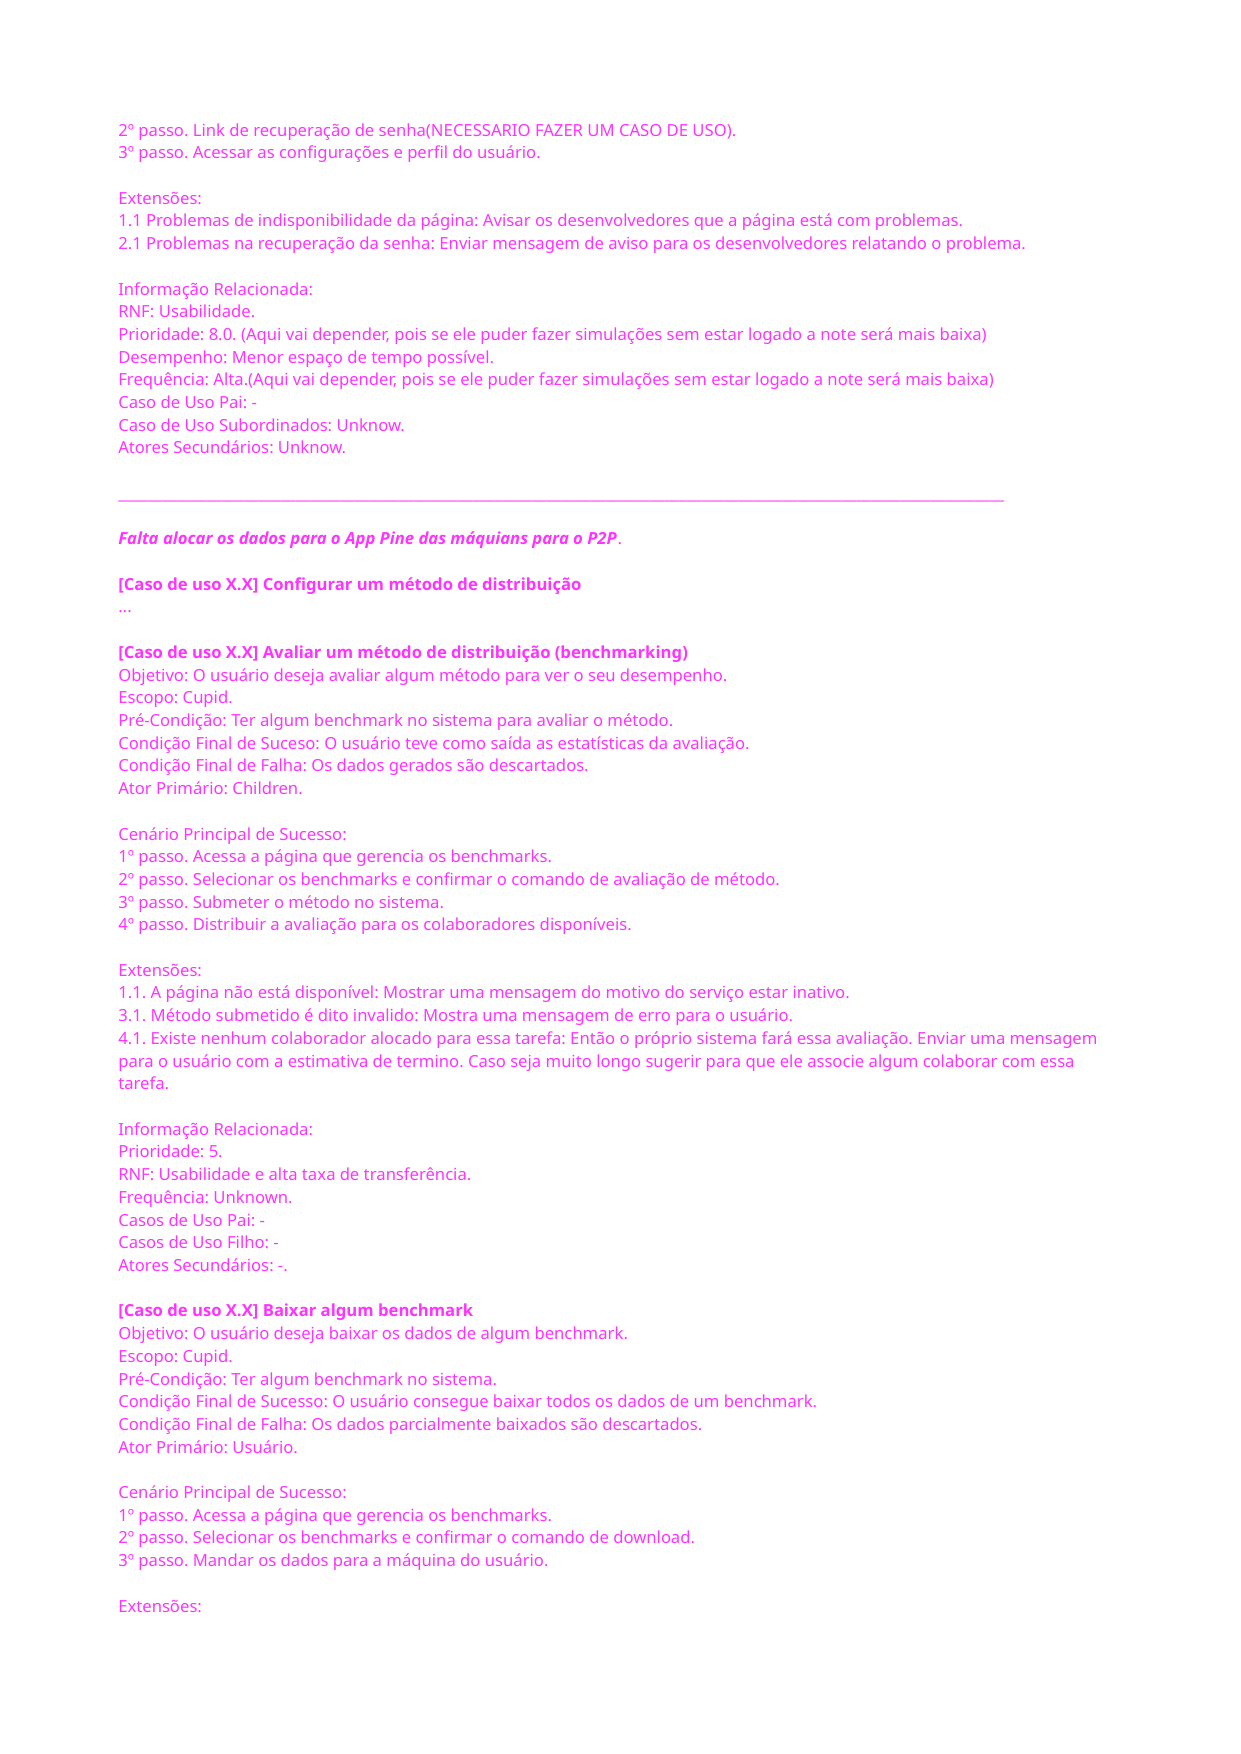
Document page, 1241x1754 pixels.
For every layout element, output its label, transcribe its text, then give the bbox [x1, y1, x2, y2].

text RNF: Usabilidade. [118, 300, 1122, 322]
text 3º passo. Mandar os dados para a máquina do usuário. [118, 1549, 1122, 1571]
text Ator Primário: Usuário. [118, 1435, 1122, 1458]
text 1º passo. Acessa a página que gerencia os benchmarks. [118, 1503, 1122, 1526]
text ... [118, 595, 1122, 618]
text Frequência: Unknown. [118, 1185, 1122, 1208]
text 1º passo. Acessa a página que gerencia os benchmarks. [118, 845, 1122, 867]
text [Caso de uso X.X] Baixar algum benchmark [118, 1299, 1122, 1322]
text 3º passo. Acessar as configurações e perfil do usuário. [118, 141, 1122, 163]
text Informação Relacionada: [118, 1117, 1122, 1140]
text 4.1. Existe nenhum colaborador alocado para essa tarefa: Então o próprio sistema fará essa avaliação. Enviar uma mensagem para o usuário com a estimativa de termino. Caso seja muito longo sugerir para que ele associe algum colaborar com essa tarefa. [118, 1026, 1122, 1094]
text Caso de Uso Subordinados: Unknow. [118, 413, 1122, 436]
text Caso de Uso Pai: - [118, 391, 1122, 413]
text [Caso de uso X.X] Configurar um método de distribuição [118, 572, 1122, 595]
text Escopo: Cupid. [118, 1344, 1122, 1367]
text Ator Primário: Children. [118, 777, 1122, 799]
text Condição Final de Falha: Os dados gerados são descartados. [118, 754, 1122, 777]
text 4º passo. Distribuir a avaliação para os colaboradores disponíveis. [118, 913, 1122, 936]
text 2º passo. Link de recuperação de senha(NECESSARIO FAZER UM CASO DE USO). [118, 118, 1122, 141]
text Extensões: [118, 958, 1122, 981]
text Cenário Principal de Sucesso: [118, 1481, 1122, 1503]
text Escopo: Cupid. [118, 686, 1122, 708]
text Falta alocar os dados para o App Pine das máquians para o P2P. [118, 527, 1122, 549]
text Pré-Condição: Ter algum benchmark no sistema para avaliar o método. [118, 708, 1122, 731]
text Extensões: [118, 186, 1122, 209]
text 1.1 Problemas de indisponibilidade da página: Avisar os desenvolvedores que a página está com problemas. [118, 209, 1122, 232]
text 3º passo. Submeter o método no sistema. [118, 890, 1122, 913]
text Condição Final de Falha: Os dados parcialmente baixados são descartados. [118, 1412, 1122, 1435]
text Atores Secundários: -. [118, 1253, 1122, 1276]
text Frequência: Alta.(Aqui vai depender, pois se ele puder fazer simulações sem estar logado a note será mais baixa) [118, 368, 1122, 391]
text Prioridade: 5. [118, 1140, 1122, 1163]
text 3.1. Método submetido é dito invalido: Mostra uma mensagem de erro para o usuário. [118, 1004, 1122, 1026]
text 1.1. A página não está disponível: Mostrar uma mensagem do motivo do serviço estar inativo. [118, 981, 1122, 1004]
text ________________________________________________________________________________________________________________________ [118, 481, 1122, 504]
text [Caso de uso X.X] Avaliar um método de distribuição (benchmarking) [118, 640, 1122, 663]
text Cenário Principal de Sucesso: [118, 822, 1122, 845]
text Atores Secundários: Unknow. [118, 436, 1122, 459]
text RNF: Usabilidade e alta taxa de transferência. [118, 1163, 1122, 1185]
text Objetivo: O usuário deseja baixar os dados de algum benchmark. [118, 1322, 1122, 1344]
text Objetivo: O usuário deseja avaliar algum método para ver o seu desempenho. [118, 663, 1122, 686]
text Prioridade: 8.0. (Aqui vai depender, pois se ele puder fazer simulações sem estar logado a note será mais baixa) [118, 322, 1122, 345]
text Informação Relacionada: [118, 277, 1122, 300]
text Extensões: [118, 1594, 1122, 1617]
text Desempenho: Menor espaço de tempo possível. [118, 345, 1122, 368]
text Casos de Uso Filho: - [118, 1231, 1122, 1253]
text 2.1 Problemas na recuperação da senha: Enviar mensagem de aviso para os desenvolvedores relatando o problema. [118, 232, 1122, 254]
text Casos de Uso Pai: - [118, 1208, 1122, 1231]
text Pré-Condição: Ter algum benchmark no sistema. [118, 1367, 1122, 1390]
text Condição Final de Suceso: O usuário teve como saída as estatísticas da avaliação. [118, 731, 1122, 754]
text 2º passo. Selecionar os benchmarks e confirmar o comando de avaliação de método. [118, 867, 1122, 890]
text Condição Final de Sucesso: O usuário consegue baixar todos os dados de um benchmark. [118, 1390, 1122, 1412]
text 2º passo. Selecionar os benchmarks e confirmar o comando de download. [118, 1526, 1122, 1549]
